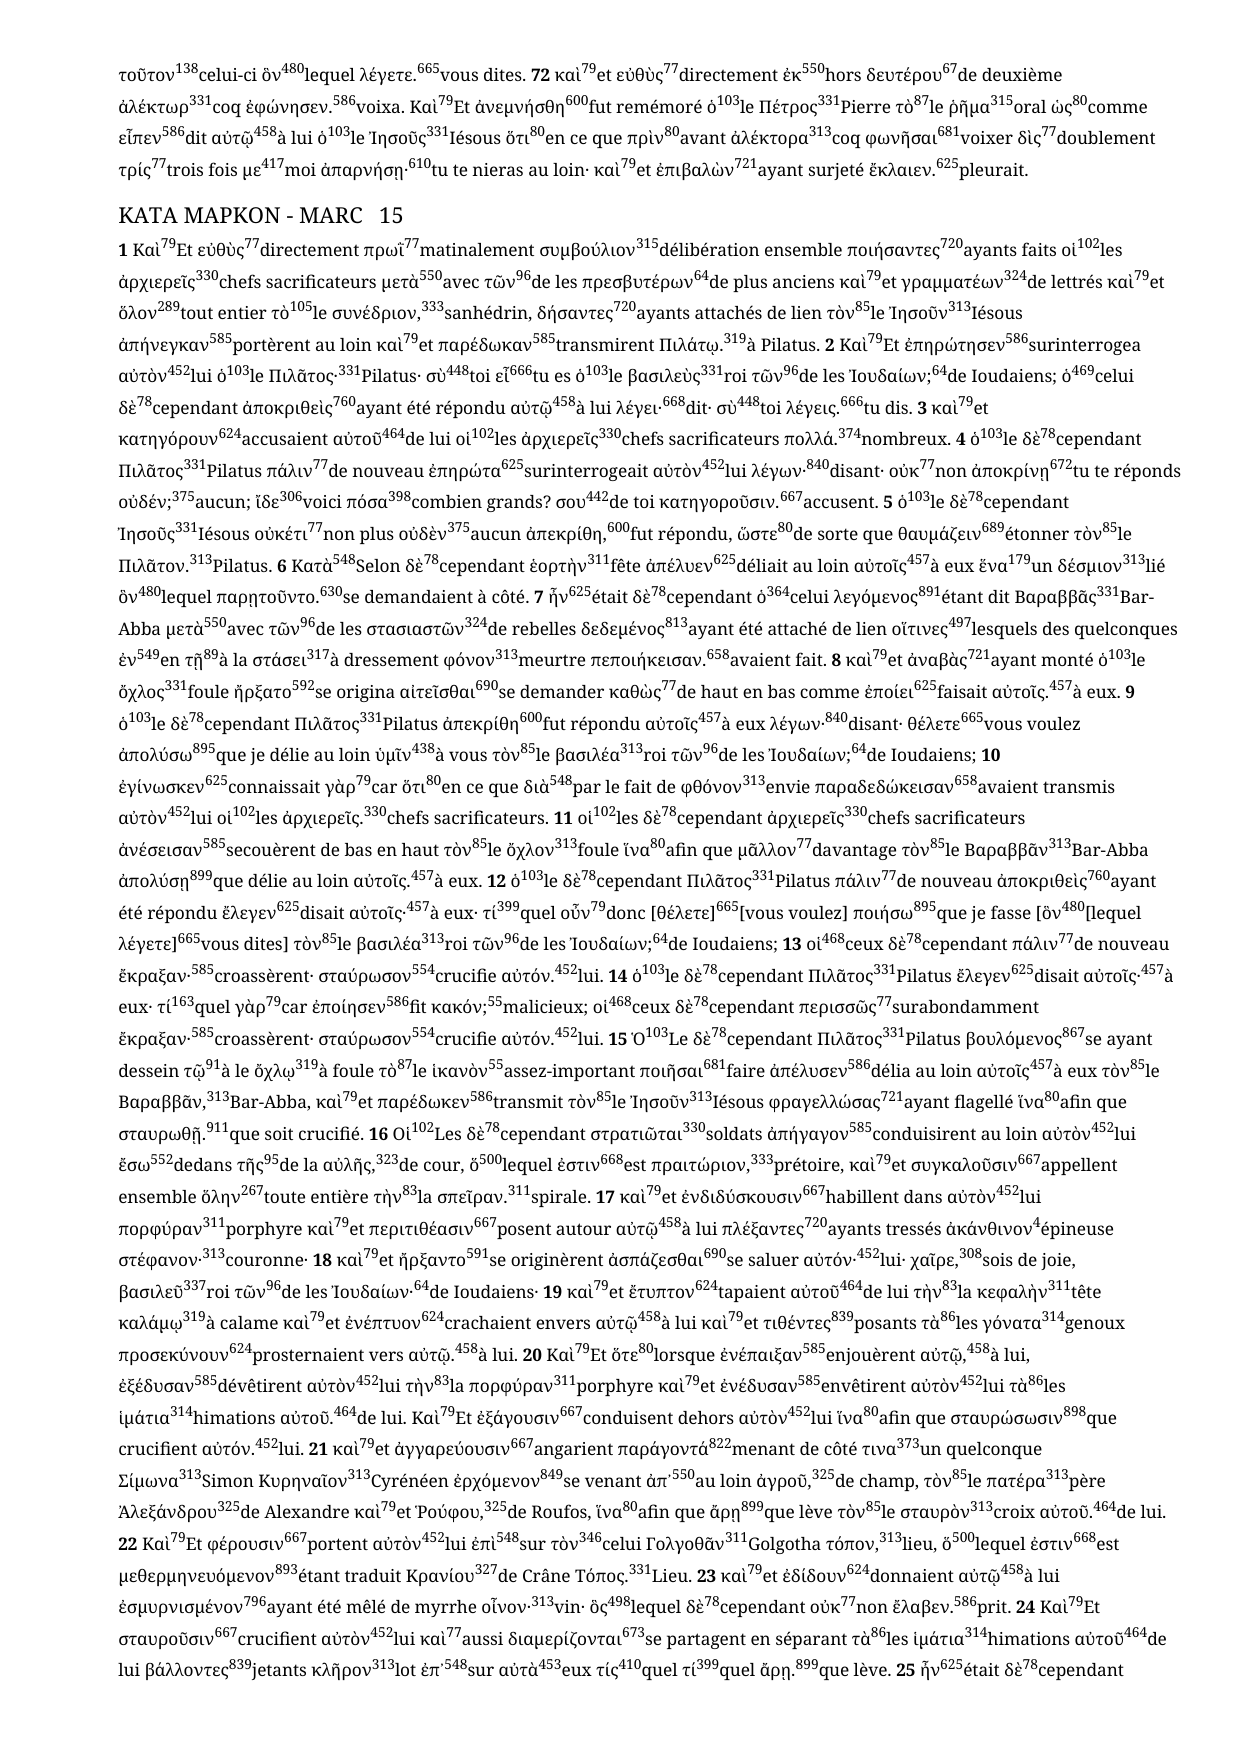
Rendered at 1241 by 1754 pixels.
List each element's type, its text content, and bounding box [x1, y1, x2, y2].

text 1 Καὶ79Et εὐθὺς77directement πρωῒ77matinalement συμβούλιον315délibération ensemble ποιήσαντες720ayants faits οἱ102les ἀρχιερεῖς330chefs sacrificateurs μετὰ550avec τῶν96de les πρεσβυτέρων64de plus anciens καὶ79et γραμματέων324de lettrés καὶ79et ὅλον289tout entier τὸ105le συνέδριον,333sanhédrin, δήσαντες720ayants attachés de lien τὸν85le Ἰησοῦν313Iésous ἀπήνεγκαν585portèrent au loin καὶ79et παρέδωκαν585transmirent Πιλάτῳ.319à Pilatus. 2 Καὶ79Et ἐπηρώτησεν586surinterrogea αὐτὸν452lui ὁ103le Πιλᾶτος·331Pilatus· σὺ448toi εἶ666tu es ὁ103le βασιλεὺς331roi τῶν96de les Ἰουδαίων;64de Ioudaiens; ὁ469celui δὲ78cependant ἀποκριθεὶς760ayant été répondu αὐτῷ458à lui λέγει·668dit· σὺ448toi λέγεις.666tu dis. 3 καὶ79et κατηγόρουν624accusaient αὐτοῦ464de lui οἱ102les ἀρχιερεῖς330chefs sacrificateurs πολλά.374nombreux. 4 ὁ103le δὲ78cependant Πιλᾶτος331Pilatus πάλιν77de nouveau ἐπηρώτα625surinterrogeait αὐτὸν452lui λέγων·840disant· οὐκ77non ἀποκρίνῃ672tu te réponds οὐδέν;375aucun; ἴδε306voici πόσα398combien grands? σου442de toi κατηγοροῦσιν.667accusent. 5 ὁ103le δὲ78cependant Ἰησοῦς331Iésous οὐκέτι77non plus οὐδὲν375aucun ἀπεκρίθη,600fut répondu, ὥστε80de sorte que θαυμάζειν689étonner τὸν85le Πιλᾶτον.313Pilatus. 6 Κατὰ548Selon δὲ78cependant ἑορτὴν311fête ἀπέλυεν625déliait au loin αὐτοῖς457à eux ἕνα179un δέσμιον313lié ὃν480lequel παρῃτοῦντο.630se demandaient à côté. 7 ἦν625était δὲ78cependant ὁ364celui λεγόμενος891étant dit Βαραββᾶς331Bar-Abba μετὰ550avec τῶν96de les στασιαστῶν324de rebelles δεδεμένος813ayant été attaché de lien οἵτινες497lesquels des quelconques ἐν549en τῇ89à la στάσει317à dressement φόνον313meurtre πεποιήκεισαν.658avaient fait. 8 καὶ79et ἀναβὰς721ayant monté ὁ103le ὄχλος331foule ἤρξατο592se origina αἰτεῖσθαι690se demander καθὼς77de haut en bas comme ἐποίει625faisait αὐτοῖς.457à eux. 9 ὁ103le δὲ78cependant Πιλᾶτος331Pilatus ἀπεκρίθη600fut répondu αὐτοῖς457à eux λέγων·840disant· θέλετε665vous voulez ἀπολύσω895que je délie au loin ὑμῖν438à vous τὸν85le βασιλέα313roi τῶν96de les Ἰουδαίων;64de Ioudaiens; 10 ἐγίνωσκεν625connaissait γὰρ79car ὅτι80en ce que διὰ548par le fait de φθόνον313envie παραδεδώκεισαν658avaient transmis αὐτὸν452lui οἱ102les ἀρχιερεῖς.330chefs sacrificateurs. 11 οἱ102les δὲ78cependant ἀρχιερεῖς330chefs sacrificateurs ἀνέσεισαν585secouèrent de bas en haut τὸν85le ὄχλον313foule ἵνα80afin que μᾶλλον77davantage τὸν85le Βαραββᾶν313Bar-Abba ἀπολύσῃ899que délie au loin αὐτοῖς.457à eux. 12 ὁ103le δὲ78cependant Πιλᾶτος331Pilatus πάλιν77de nouveau ἀποκριθεὶς760ayant été répondu ἔλεγεν625disait αὐτοῖς·457à eux· τί399quel οὖν79donc [θέλετε]665[vous voulez] ποιήσω895que je fasse [ὃν480[lequel λέγετε]665vous dites] τὸν85le βασιλέα313roi τῶν96de les Ἰουδαίων;64de Ioudaiens; 13 οἱ468ceux δὲ78cependant πάλιν77de nouveau ἔκραξαν·585croassèrent· σταύρωσον554crucifie αὐτόν.452lui. 14 ὁ103le δὲ78cependant Πιλᾶτος331Pilatus ἔλεγεν625disait αὐτοῖς·457à eux· τί163quel γὰρ79car ἐποίησεν586fit κακόν;55malicieux; οἱ468ceux δὲ78cependant περισσῶς77surabondamment ἔκραξαν·585croassèrent· σταύρωσον554crucifie αὐτόν.452lui. 15 Ὁ103Le δὲ78cependant Πιλᾶτος331Pilatus βουλόμενος867se ayant dessein τῷ91à le ὄχλῳ319à foule τὸ87le ἱκανὸν55assez-important ποιῆσαι681faire ἀπέλυσεν586délia au loin αὐτοῖς457à eux τὸν85le Βαραββᾶν,313Bar-Abba, καὶ79et παρέδωκεν586transmit τὸν85le Ἰησοῦν313Iésous φραγελλώσας721ayant flagellé ἵνα80afin que σταυρωθῇ.911que soit crucifié. 16 Οἱ102Les δὲ78cependant στρατιῶται330soldats ἀπήγαγον585conduisirent au loin αὐτὸν452lui ἔσω552dedans τῆς95de la αὐλῆς,323de cour, ὅ500lequel ἐστιν668est πραιτώριον,333prétoire, καὶ79et συγκαλοῦσιν667appellent ensemble ὅλην267toute entière τὴν83la σπεῖραν.311spirale. 17 καὶ79et ἐνδιδύσκουσιν667habillent dans αὐτὸν452lui πορφύραν311porphyre καὶ79et περιτιθέασιν667posent autour αὐτῷ458à lui πλέξαντες720ayants tressés ἀκάνθινον4épineuse στέφανον·313couronne· 18 καὶ79et ἤρξαντο591se originèrent ἀσπάζεσθαι690se saluer αὐτόν·452lui· χαῖρε,308sois de joie, βασιλεῦ337roi τῶν96de les Ἰουδαίων·64de Ioudaiens· 19 καὶ79et ἔτυπτον624tapaient αὐτοῦ464de lui τὴν83la κεφαλὴν311tête καλάμῳ319à calame καὶ79et ἐνέπτυον624crachaient envers αὐτῷ458à lui καὶ79et τιθέντες839posants τὰ86les γόνατα314genoux προσεκύνουν624prosternaient vers αὐτῷ.458à lui. 20 Καὶ79Et ὅτε80lorsque ἐνέπαιξαν585enjouèrent αὐτῷ,458à lui, ἐξέδυσαν585dévêtirent αὐτὸν452lui τὴν83la πορφύραν311porphyre καὶ79et ἐνέδυσαν585envêtirent αὐτὸν452lui τὰ86les ἱμάτια314himations αὐτοῦ.464de lui. Καὶ79Et ἐξάγουσιν667conduisent dehors αὐτὸν452lui ἵνα80afin que σταυρώσωσιν898que crucifient αὐτόν.452lui. 21 καὶ79et ἀγγαρεύουσιν667angarient παράγοντά822menant de côté τινα373un quelconque Σίμωνα313Simon Κυρηναῖον313Cyrénéen ἐρχόμενον849se venant ἀπ᾽550au loin ἀγροῦ,325de champ, τὸν85le πατέρα313père Ἀλεξάνδρου325de Alexandre καὶ79et Ῥούφου,325de Roufos, ἵνα80afin que ἄρῃ899que lève τὸν85le σταυρὸν313croix αὐτοῦ.464de lui. 22 Καὶ79Et φέρουσιν667portent αὐτὸν452lui ἐπὶ548sur τὸν346celui Γολγοθᾶν311Golgotha τόπον,313lieu, ὅ500lequel ἐστιν668est μεθερμηνευόμενον893étant traduit Κρανίου327de Crâne Τόπος.331Lieu. 23 καὶ79et ἐδίδουν624donnaient αὐτῷ458à lui ἐσμυρνισμένον796ayant été mêlé de myrrhe οἶνον·313vin· ὃς498lequel δὲ78cependant οὐκ77non ἔλαβεν.586prit. 24 Καὶ79Et σταυροῦσιν667crucifient αὐτὸν452lui καὶ77aussi διαμερίζονται673se partagent en séparant τὰ86les ἱμάτια314himations αὐτοῦ464de lui βάλλοντες839jetants κλῆρον313lot ἐπ᾽548sur αὐτὰ453eux τίς410quel τί399quel ἄρῃ.899que lève. 25 ἦν625était δὲ78cependant ὥρα329heure τρίτη212troisième καὶ79et ἐσταύρωσαν585crucifièrent αὐτόν.452lui. 26 καὶ79et ἦν625était ἡ101la ἐπιγραφὴ329épigraphe τῆς95de la αἰτίας323de cause αὐτοῦ464de lui ἐπιγεγραμμένη·811ayante étée épigraphée· ὁ103le βασιλεὺς331roi τῶν96de les Ἰουδαίων.64de Ioudaiens. 27 Καὶ79Et σὺν549avec αὐτῷ458à lui σταυροῦσιν667crucifient δύο178deux λῃστάς,312pilleurs, ἕνα53un ἐκ550hors δεξιῶν66de droits καὶ79et ἕνα53un ἐξ550hors εὐωνύμων66de gauches αὐτοῦ.464de lui. 28 29 Καὶ79Et οἱ363ceux παραπορευόμενοι866se allants à côté ἐβλασφήμουν624blasphémaient αὐτὸν452lui κινοῦντες839bougeants τὰς82les κεφαλὰς310têtes αὐτῶν463de eux καὶ79et λέγοντες·839disants· οὐὰ304Oua ὁ369celui καταλύων845déliant vers le bas τὸν85le ναὸν313temple καὶ79et οἰκοδομῶν845édifiant en maison ἐν549en τρισὶν182à trois ἡμέραις,316à journées, 30 σῶσον554sauve σεαυτὸν516toi-même καταβὰς721ayant descendu ἀπὸ550au loin τοῦ97de le σταυροῦ.325de croix. 31 ὁμοίως77semblablement καὶ77aussi οἱ102les ἀρχιερεῖς330chefs sacrificateurs ἐμπαίζοντες839enjouants πρὸς548vers ἀλλήλους501les uns les autres μετὰ550avec τῶν96de les γραμματέων324de lettrés ἔλεγον·624disaient· ἄλλους372autres ἔσωσεν,586sauva, ἑαυτὸν528lui-même οὐ77non δύναται674se peut σῶσαι·681sauver· 32 ὁ103le χριστὸς331Christ ὁ103le βασιλεὺς331roi Ἰσραὴλ325de Israël καταβάτω556descende νῦν77maintenant ἀπὸ550au loin τοῦ97de le σταυροῦ,325de croix, ἵνα80afin que ἴδωμεν894que nous voyions καὶ79et πιστεύσωμεν.894que nous croyions. καὶ79et οἱ363ceux συνεσταυρωμένοι812ayants étés crucifiés avec σὺν549avec αὐτῷ458à lui ὠνείδιζον624réprouvaient αὐτόν.452lui. 33 Καὶ79Et γενομένης732de se ayante devenue ὥρας323de heure ἕκτης209de sixième σκότος333ténèbre ἐγένετο592se devint ἐφ᾽548sur ὅλην267toute entière τὴν83la γῆν311terre ἕως552jusqu'à ce que ὥρας323de heure ἐνάτης.209de neuvième. 34 καὶ79et τῇ89à la ἐνάτῃ206à neuvième ὥρᾳ317à heure ἐβόησεν586beugla ὁ103le Ἰησοῦς331Iésous φωνῇ317à voix μεγάλῃ·8à grande· Ἐλωῒ341Éloï Ἐλωῒ341Éloï λεμὰ341lema σαβαχθάνει;341sabachthani; ὅ500lequel ἐστιν668est μεθερμηνευόμενον·893étant traduit· ὁ109le θεός337Dieu μου424de moi ὁ109le θεός337Dieu μου,424de moi, εἰς548envers τί399quel ἐγκατέλιπές584tu délaissas en contrebas με;417moi; 35 καί79et τινες389des quelconques τῶν357de ceux παρεστηκότων777de ayants dressés à côté ἀκούσαντες720ayants écoutés ἔλεγον·624disaient· ἴδε306voici Ἠλίαν313Élia φωνεῖ.668voixe. 36 δραμὼν721ayant couru δέ78cependant τις390un quelconque [καὶ]79[et] γεμίσας721ayant rempli pleinement σπόγγον313éponge ὄξους327de vinaigre περιθεὶς721ayant posé autour καλάμῳ319à calame ἐπότιζεν625donnait à boire αὐτὸν452lui λέγων·840disant· ἄφετε553abandonnez ἴδωμεν894que nous voyions εἰ80si ἔρχεται674se vient Ἠλίας331Élia καθελεῖν681saisir du haut vers le bas αὐτόν.452lui. 37 ὁ103le δὲ78cependant Ἰησοῦς331Iésous ἀφεὶς721ayant abandonné φωνὴν311voix μεγάλην2grande ἐξέπνευσεν.586expira souffle. 38 Καὶ79Et τὸ105le καταπέτασμα333rideau étendu τοῦ97de le ναοῦ325de temple ἐσχίσθη600fut scindé εἰς548envers δύο54deux ἀπ᾽547au loin ἄνωθεν77d'en haut ἕως551jusqu'à ce que κάτω.77vers le bas. 39 Ἰδὼν721Ayant vu δὲ78cependant ὁ103le κεντυρίων331centurion ὁ364celui παρεστηκὼς783ayant dressé à côté ἐξ550hors ἐναντίας63de à l'encontre αὐτοῦ464de lui ὅτι80en ce que οὕτως77ainsi ἐξέπνευσεν586expira souffle εἶπεν·586dit· ἀληθῶς77vraiment οὗτος156celui-ci ὁ103le ἄνθρωπος331être humain υἱὸς331fils θεοῦ325de Dieu ἦν.625était. 40 Ἦσαν624Étaient δὲ78cependant καὶ77aussi γυναῖκες328femmes ἀπὸ547au loin μακρόθεν77à distance θεωροῦσαι,837observantes, ἐν549en αἷς483à lesquelles καὶ79et Μαρία329Maria ἡ101la Μαγδαληνὴ329Magdalene καὶ79et Μαρία329Maria ἡ101la Ἰακώβου325de Iakobos τοῦ97de le μικροῦ16de petit καὶ79et Ἰωσῆτος325de Iosetos μήτηρ329mère καὶ79et Σαλώμη,329Salomé, 41 αἳ495lesquelles ὅτε80lorsque ἦν625était ἐν549en τῇ89à la Γαλιλαίᾳ317à Galilée ἠκολούθουν624suivaient αὐτῷ458à lui καὶ79et διηκόνουν624servaient αὐτῷ,458à lui, καὶ79et ἄλλαι387autres πολλαὶ284nombreuses αἱ361celles συναναβᾶσαι718ayantes montées avec αὐτῷ458à lui εἰς548envers Ἱεροσόλυμα.314Ierosolymas. 42 Καὶ79Et ἤδη77déjà ὀψίας63de tardive γενομένης,732de se ayante devenue, ἐπεὶ80puisque ἦν625était παρασκευὴ329équipement de côté ὅ500lequel ἐστιν668est προσάββατον,333avant sabbat, 43 ἐλθὼν721ayant venu Ἰωσὴφ331Ioseph [ὁ]364[celui] ἀπὸ550au loin Ἁριμαθαίας323de Arimathée εὐσχήμων22élégant βουλευτής,331membre du conseil, ὃς498lequel καὶ77aussi αὐτὸς542lui-même ἦν625était προσδεχόμενος867se acceptant auprès τὴν83la βασιλείαν311royauté τοῦ97de le θεοῦ,325de Dieu, τολμήσας721ayant osé εἰσῆλθεν586vint à l'intérieur πρὸς548vers τὸν85le Πιλᾶτον313Pilatus καὶ79et ᾐτήσατο592se demanda τὸ87le σῶμα315corps τοῦ97de le Ἰησοῦ.325de Iésous. 44 ὁ103le δὲ78cependant Πιλᾶτος331Pilatus ἐθαύμασεν586étonna εἰ80si ἤδη77déjà τέθνηκεν642a mort καὶ79et προσκαλεσάμενος740se ayant appelé auprès τὸν85le κεντυρίωνα313centurion ἐπηρώτησεν586surinterrogea αὐτὸν452lui εἰ80si πάλαι77vieillement ἀπέθανεν·586mourut loin· 45 καὶ79et γνοὺς721ayant connu ἀπὸ550au loin τοῦ97de le κεντυρίωνος325de centurion ἐδωρήσατο592se gratifia τὸ87le πτῶμα315corps tombé τῷ91à le Ἰωσήφ.319à Ioseph. 46 Καὶ79Et ἀγοράσας721ayant acheté à l'agora σινδόνα311sindon καθελὼν721ayant saisi du haut vers le bas αὐτὸν452lui ἐνείλησεν586enroula τῇ89à la σινδόνι317à sindon καὶ79et ἔθηκεν586posa αὐτὸν452lui ἐν549en μνημείῳ321à mémorial ὃ500lequel ἦν625était λελατομημένον815ayant été taillé ἐκ550hors πέτρας323de roche καὶ79et προσεκύλισεν586roula auprès λίθον313pierre ἐπὶ548sur τὴν83la θύραν311porte τοῦ99de le μνημείου.327de mémorial. 47 ἡ101la δὲ78cependant Μαρία329Maria ἡ101la Μαγδαληνὴ329Magdalene καὶ79et Μαρία329Maria ἡ362celle Ἰωσῆτος325de Iosetos ἐθεώρουν624observaient ποῦ77où? τέθειται.654a été posé. [118, 234, 1181, 1682]
text ΚΑΤΑ ΜΑΡΚΟΝ - MARC 15 [118, 200, 1181, 230]
